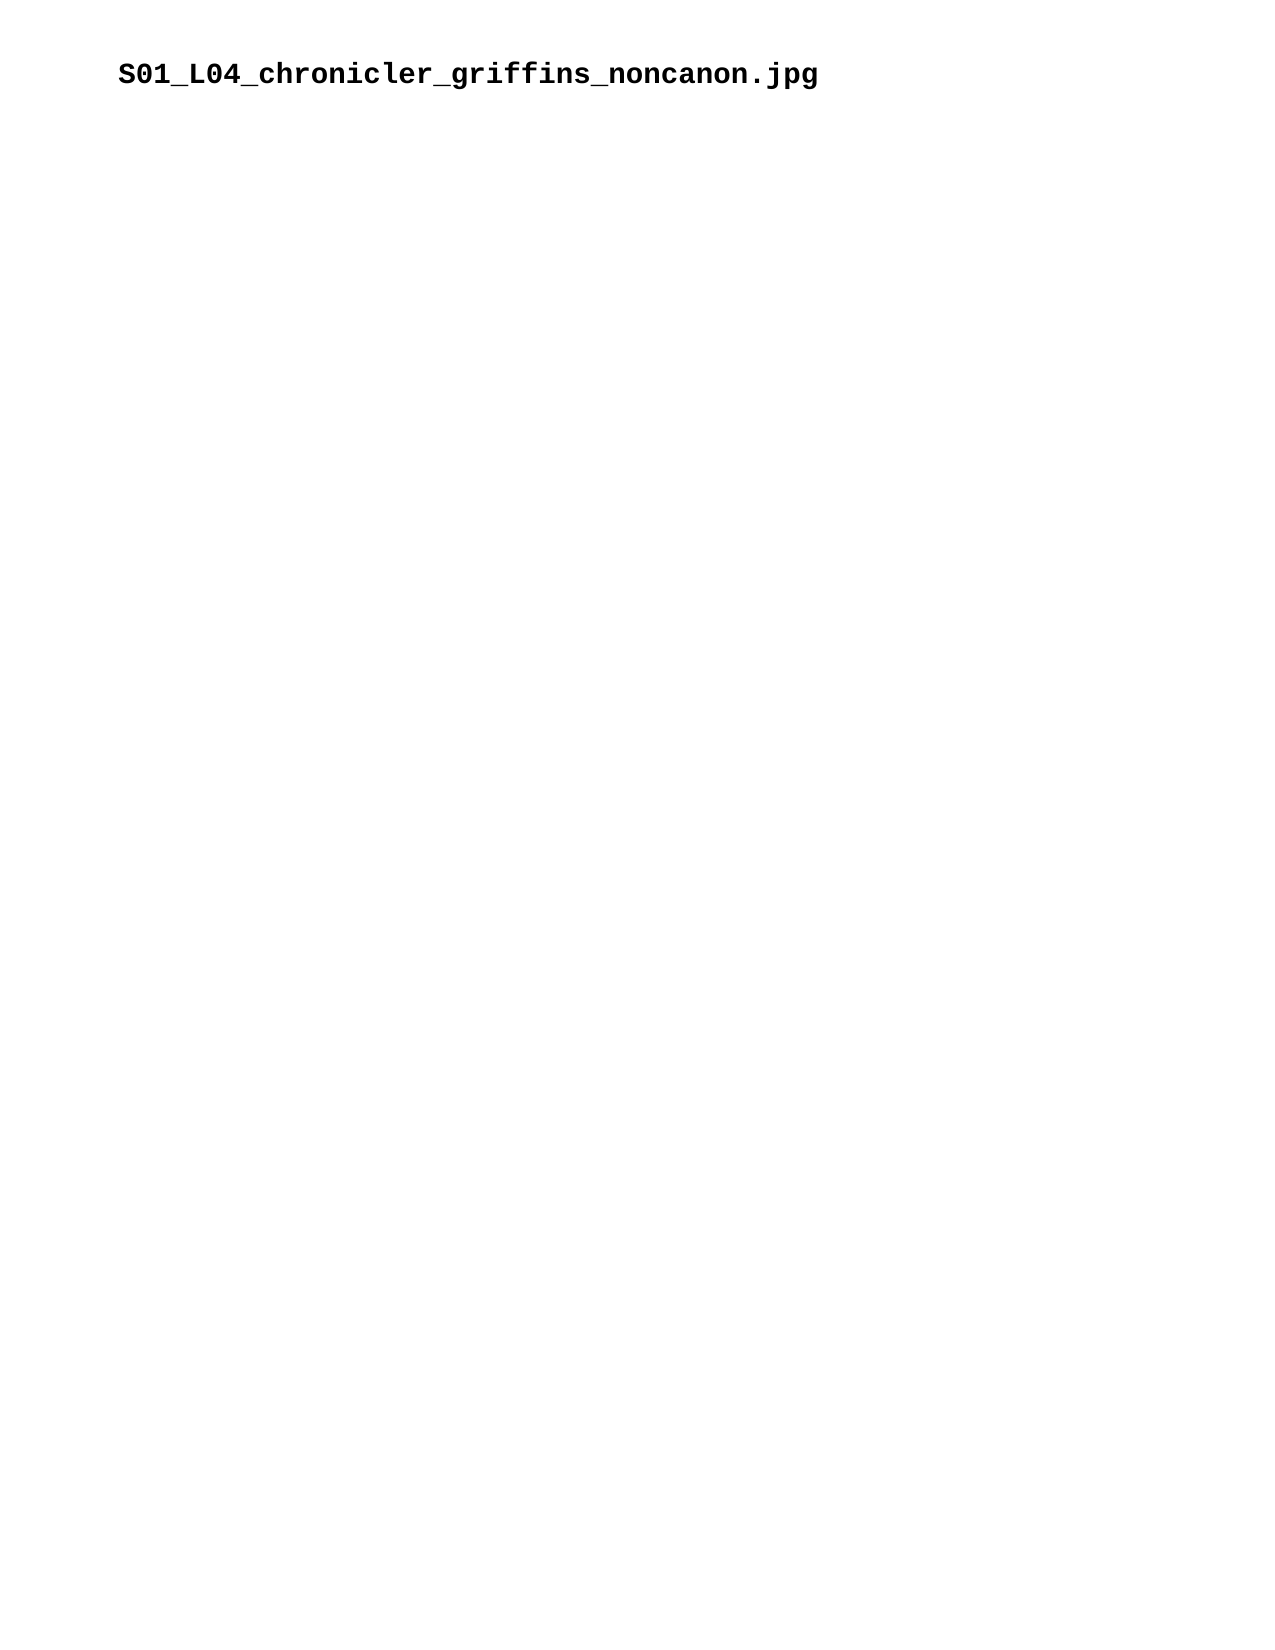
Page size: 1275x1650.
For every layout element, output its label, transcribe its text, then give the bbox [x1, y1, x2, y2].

subtitle S01_L04_chronicler_griffins_noncanon.jpg [118, 59, 1216, 92]
